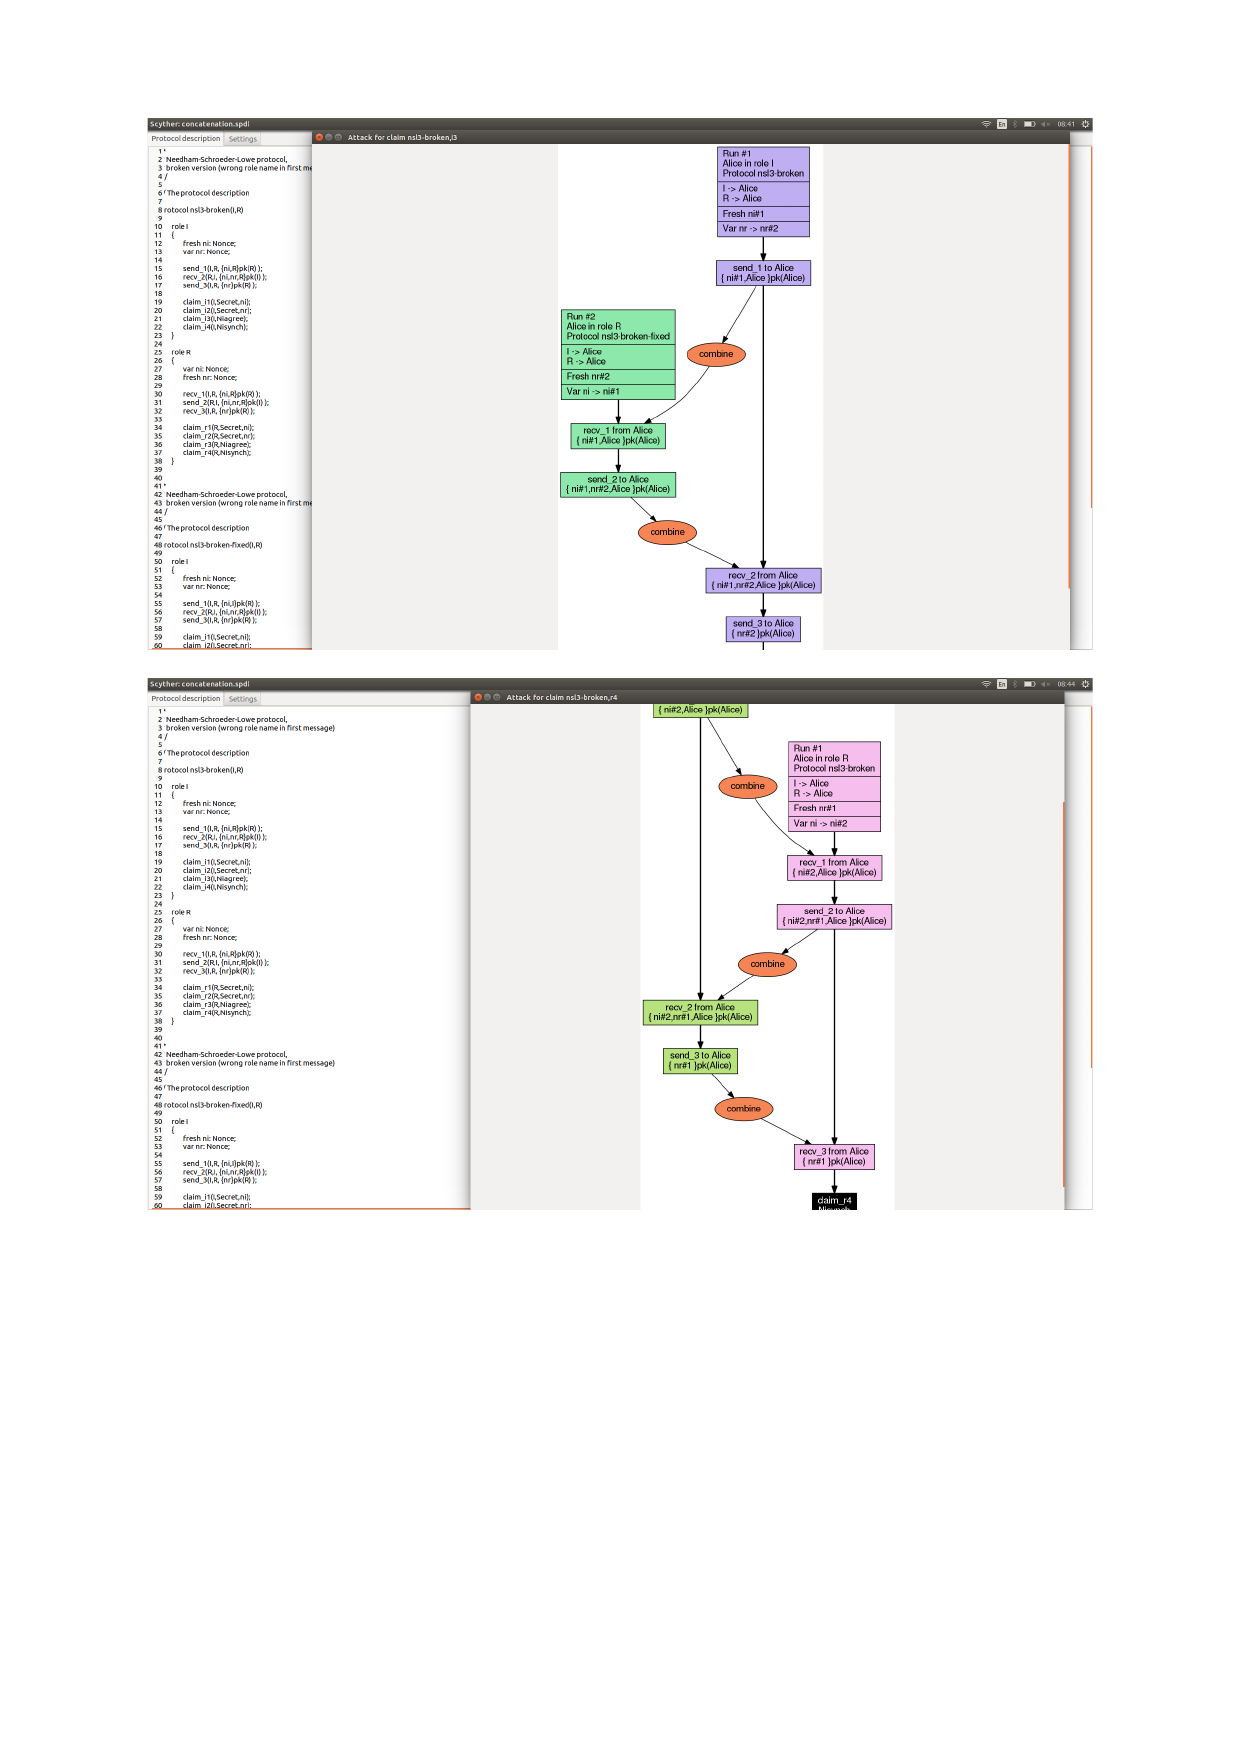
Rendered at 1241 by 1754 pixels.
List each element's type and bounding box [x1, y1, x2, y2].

picture [147, 678, 1093, 1210]
picture [147, 118, 1093, 650]
